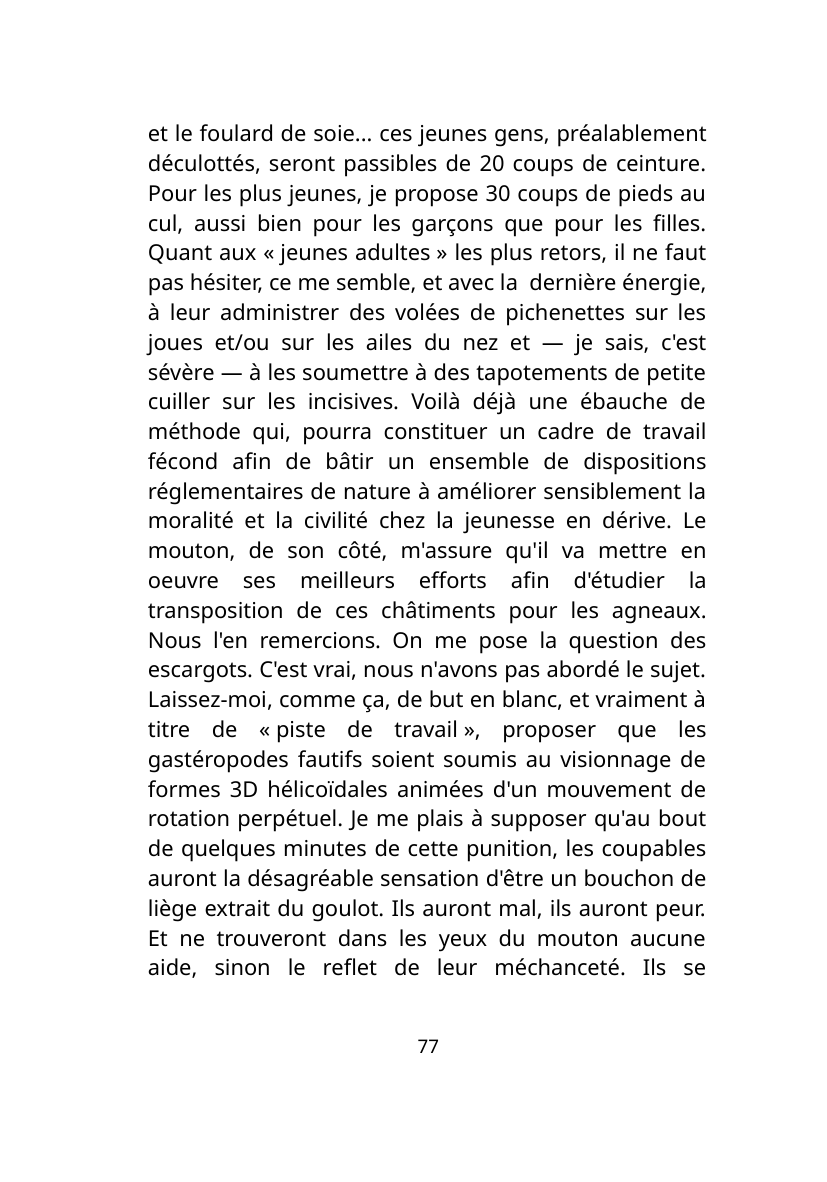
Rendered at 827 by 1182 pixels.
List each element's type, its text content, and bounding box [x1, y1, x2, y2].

text et le foulard de soie... ces jeunes gens, préalablement déculottés, seront passibles de 20 coups de ceinture. Pour les plus jeunes, je propose 30 coups de pieds au cul, aussi bien pour les garçons que pour les filles. Quant aux « jeunes adultes » les plus retors, il ne faut pas hésiter, ce me semble, et avec la dernière énergie, à leur administrer des volées de pichenettes sur les joues et/ou sur les ailes du nez et — je sais, c'est sévère — à les soumettre à des tapotements de petite cuiller sur les incisives. Voilà déjà une ébauche de méthode qui, pourra constituer un cadre de travail fécond afin de bâtir un ensemble de dispositions réglementaires de nature à améliorer sensiblement la moralité et la civilité chez la jeunesse en dérive. Le mouton, de son côté, m'assure qu'il va mettre en oeuvre ses meilleurs efforts afin d'étudier la transposition de ces châtiments pour les agneaux. Nous l'en remercions. On me pose la question des escargots. C'est vrai, nous n'avons pas abordé le sujet. Laissez-moi, comme ça, de but en blanc, et vraiment à titre de « piste de travail », proposer que les gastéropodes fautifs soient soumis au visionnage de formes 3D hélicoïdales animées d'un mouvement de rotation perpétuel. Je me plais à supposer qu'au bout de quelques minutes de cette punition, les coupables auront la désagréable sensation d'être un bouchon de liège extrait du goulot. Ils auront mal, ils auront peur. Et ne trouveront dans les yeux du mouton aucune aide, sinon le reflet de leur méchanceté. Ils se [148, 118, 707, 982]
